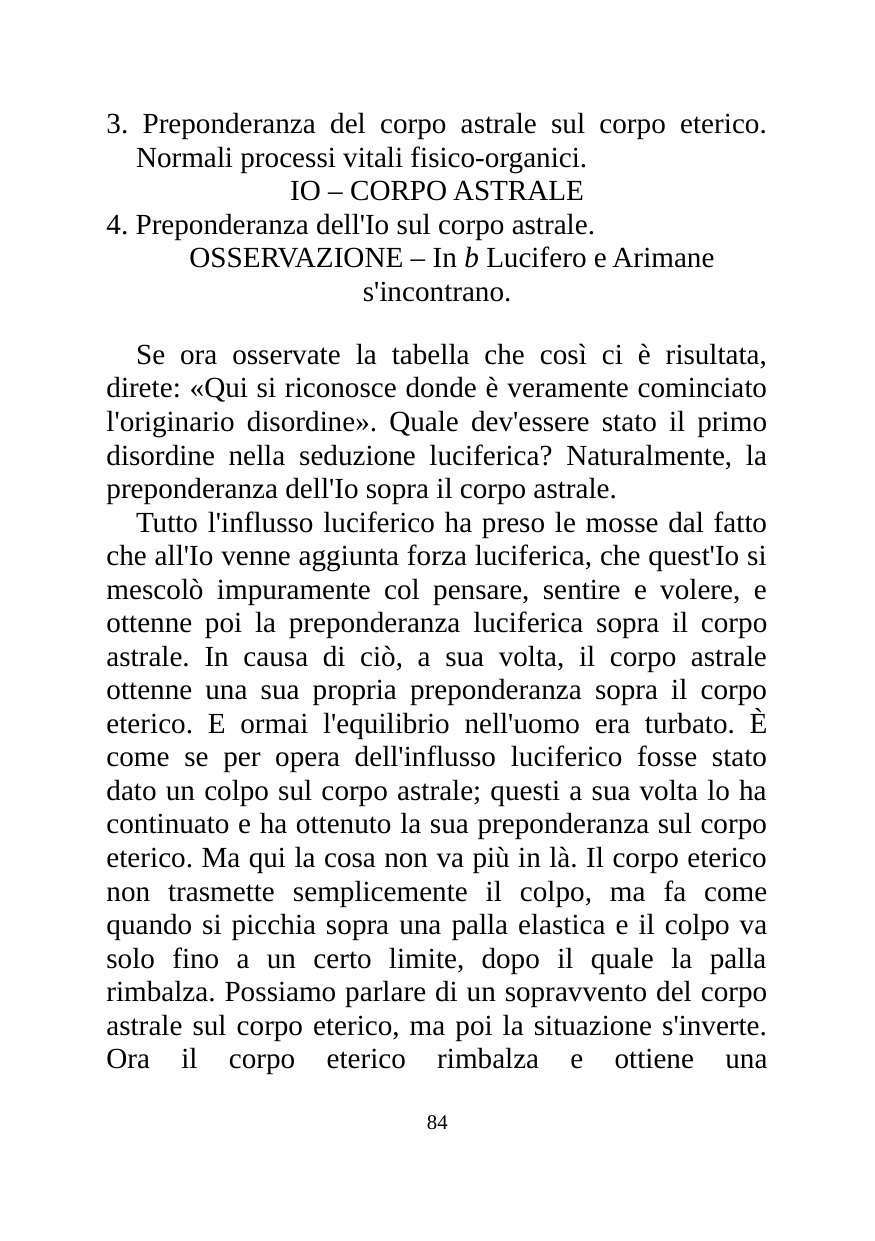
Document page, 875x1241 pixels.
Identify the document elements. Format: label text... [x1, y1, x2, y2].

text 3. Preponderanza del corpo astrale sul corpo eterico. Normali processi vitali fisico-organici. [106, 106, 768, 173]
text Se ora osservate la tabella che così ci è risultata, direte: «Qui si riconosce donde è veramente cominciato l'originario disordine». Quale dev'essere stato il primo disordine nella seduzione luciferica? Naturalmente, la preponderanza dell'Io sopra il corpo astrale. [106, 337, 768, 505]
text Tutto l'influsso luciferico ha preso le mosse dal fatto che all'Io venne aggiunta forza luciferica, che quest'Io si mescolò impuramente col pensare, sentire e volere, e ottenne poi la preponderanza luciferica sopra il corpo astrale. In causa di ciò, a sua volta, il corpo astrale ottenne una sua propria preponderanza sopra il corpo eterico. E ormai l'equilibrio nell'uomo era turbato. È come se per opera dell'influsso luciferico fosse stato dato un colpo sul corpo astrale; questi a sua volta lo ha continuato e ha ottenuto la sua preponderanza sul corpo eterico. Ma qui la cosa non va più in là. Il corpo eterico non trasmette semplicemente il colpo, ma fa come quando si picchia sopra una palla elastica e il colpo va solo fino a un certo limite, dopo il quale la palla rimbalza. Possiamo parlare di un sopravvento del corpo astrale sul corpo eterico, ma poi la situazione s'inverte. Ora il corpo eterico rimbalza e ottiene una [106, 505, 768, 1075]
text 4. Preponderanza dell'Io sul corpo astrale. [106, 207, 768, 240]
text IO – CORPO ASTRALE [106, 173, 768, 207]
text OSSERVAZIONE – In b Lucifero e Arimane s'incontrano. [106, 240, 768, 307]
